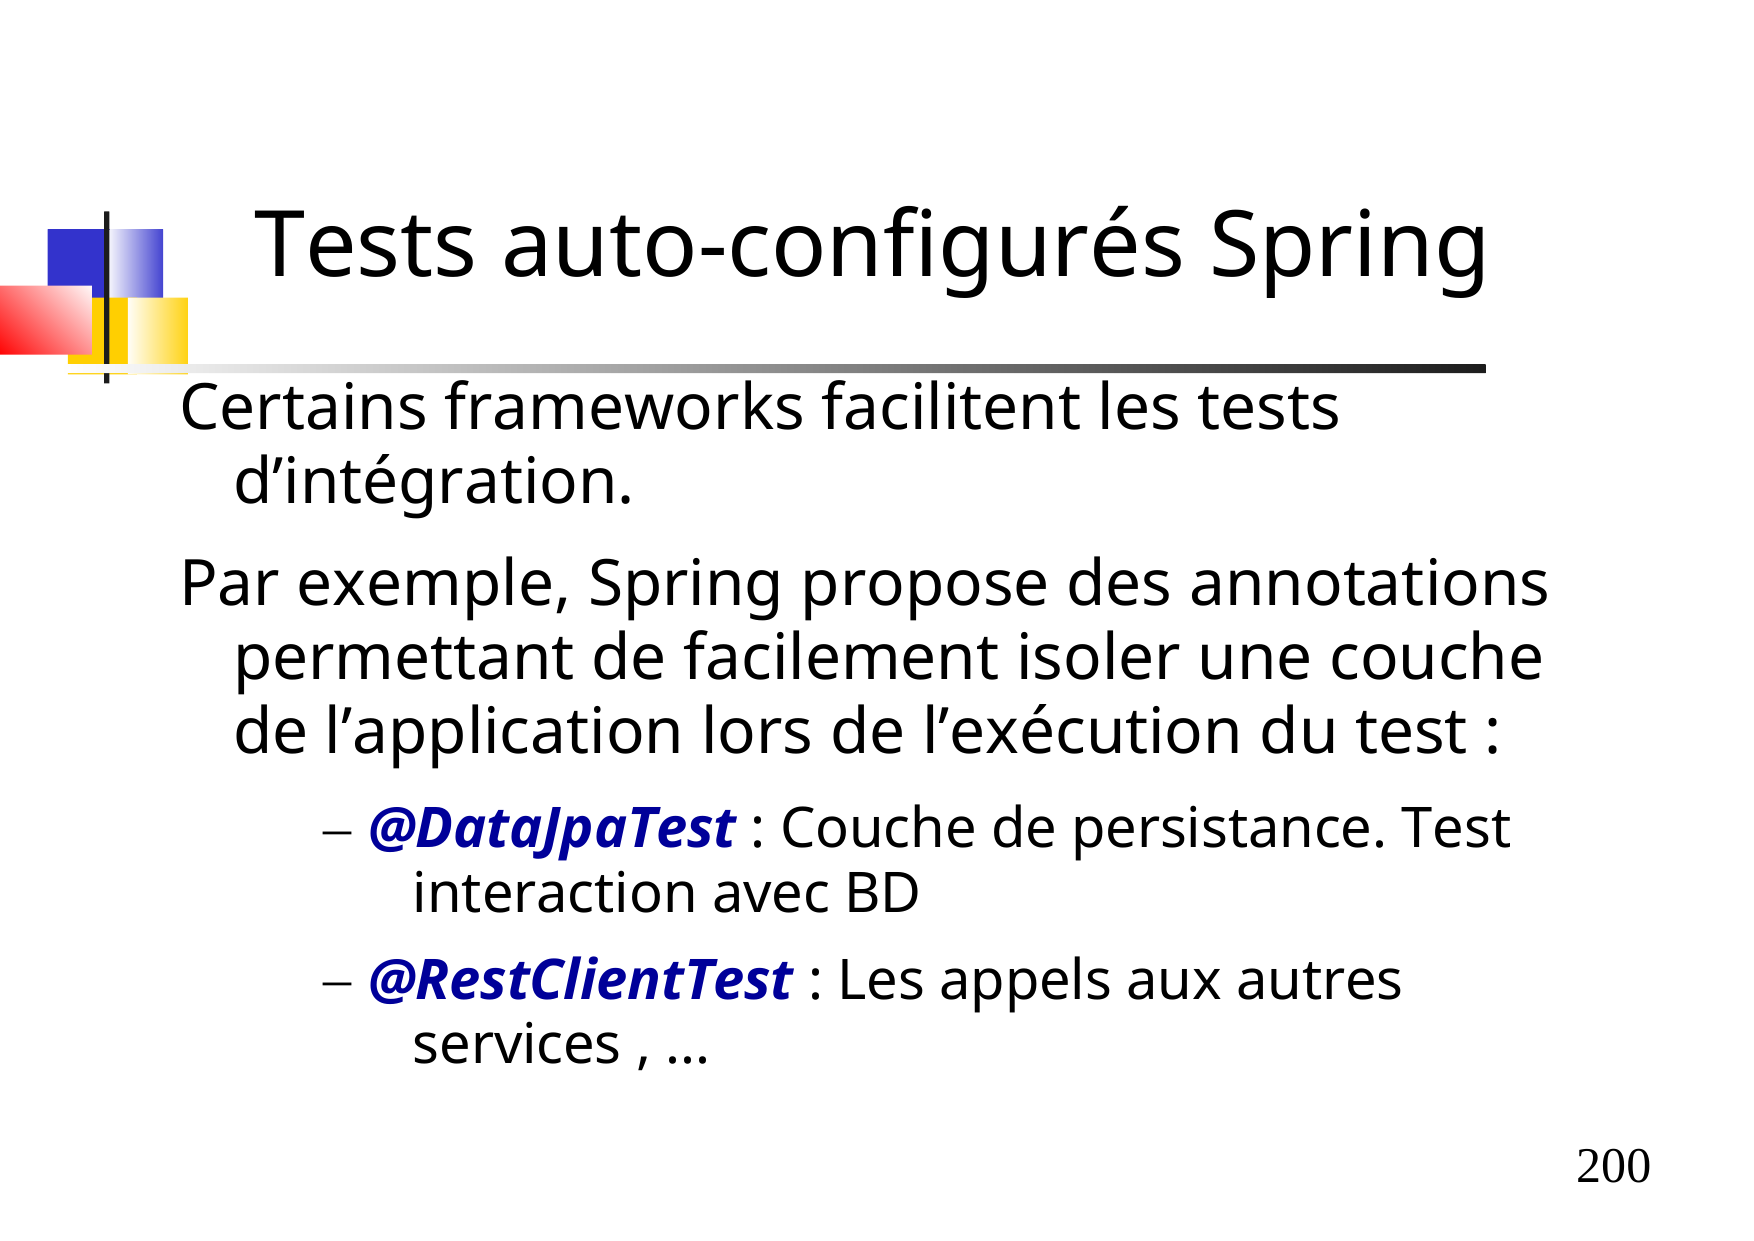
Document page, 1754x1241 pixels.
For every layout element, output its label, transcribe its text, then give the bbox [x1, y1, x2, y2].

list Certains frameworks facilitent les tests d’intégration. Par exemple, Spring propose des annotations permettant de facilement isoler une couche de l’application lors de l’exécution du test : @DataJpaTest : Couche de persistance. Test interaction avec BD @RestClientTest : Les appels aux autres services , ... [179, 371, 1567, 1091]
title Tests auto-configurés Spring [179, 139, 1567, 351]
